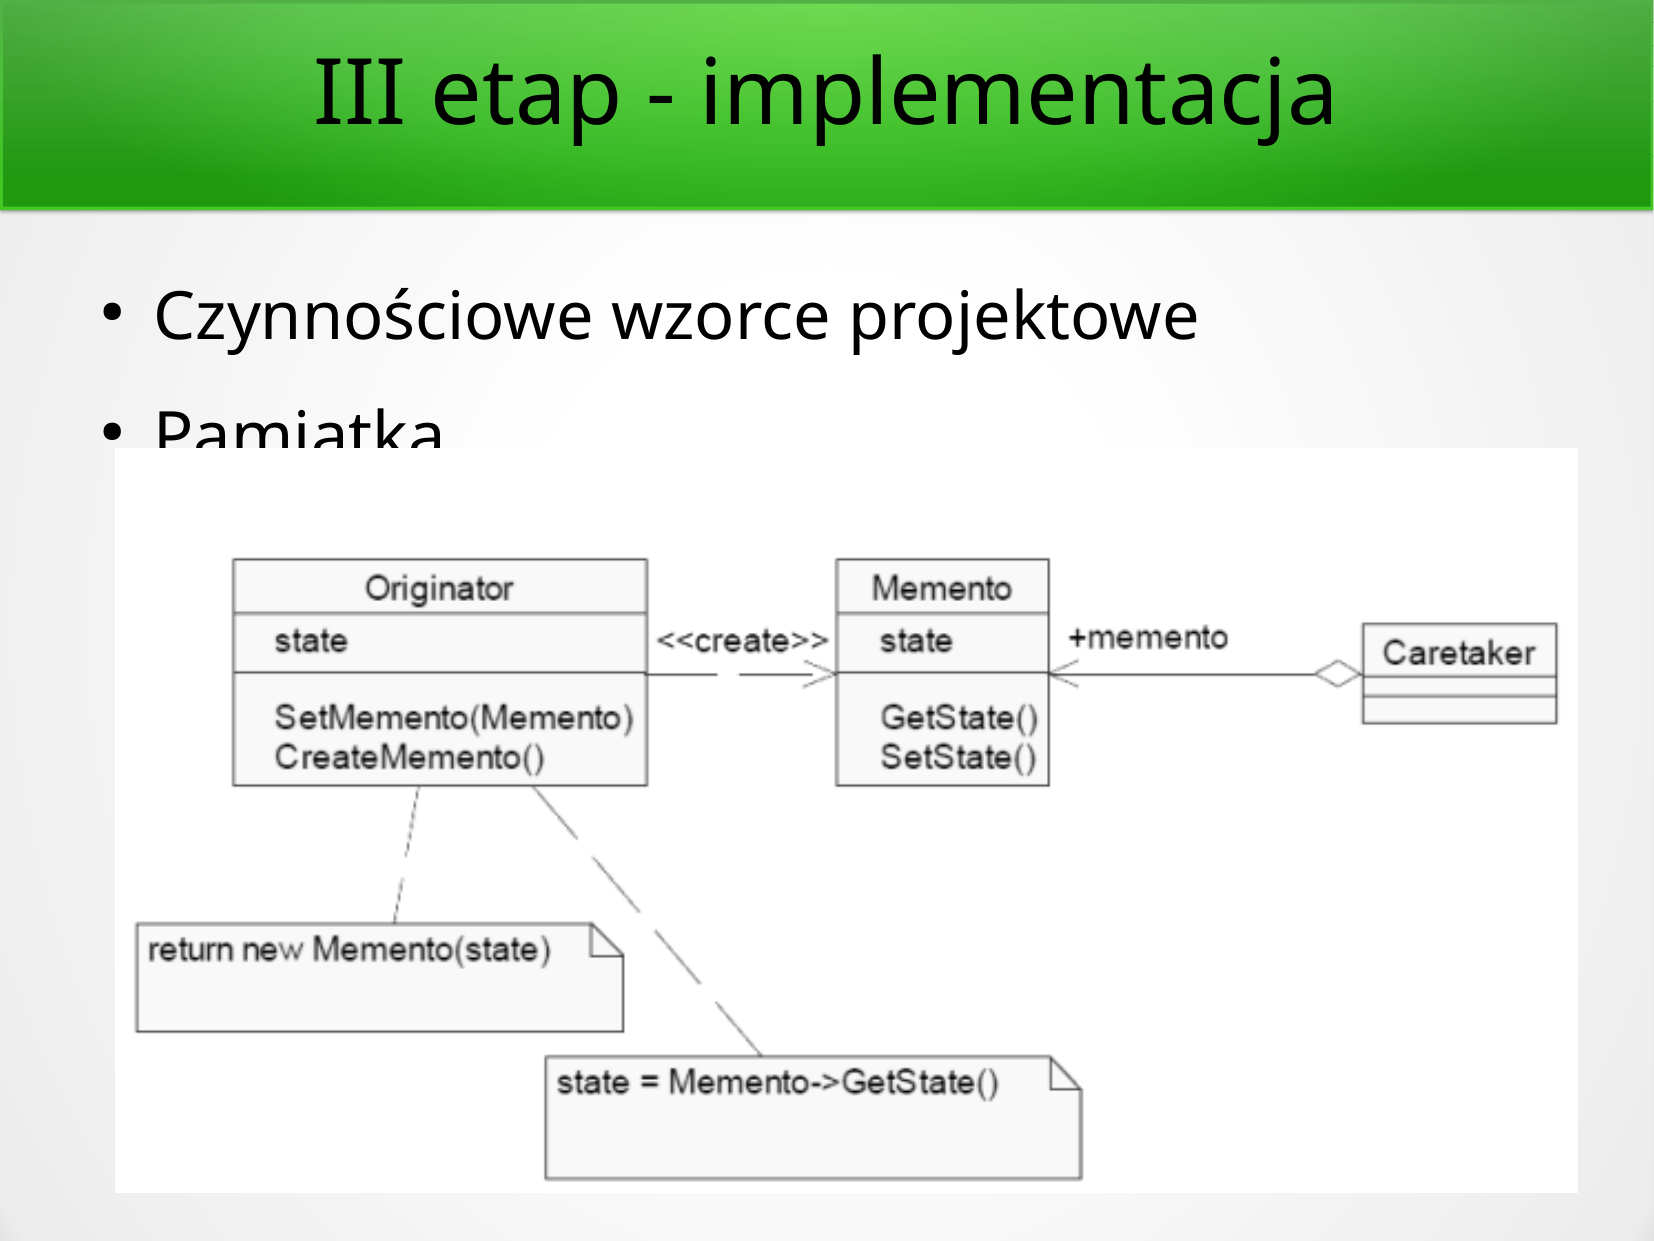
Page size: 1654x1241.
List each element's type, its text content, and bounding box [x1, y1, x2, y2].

title III etap - implementacja [82, 35, 1571, 142]
list Czynnościowe wzorce projektowe Pamiątka [82, 268, 1571, 1087]
picture [115, 448, 1578, 1193]
